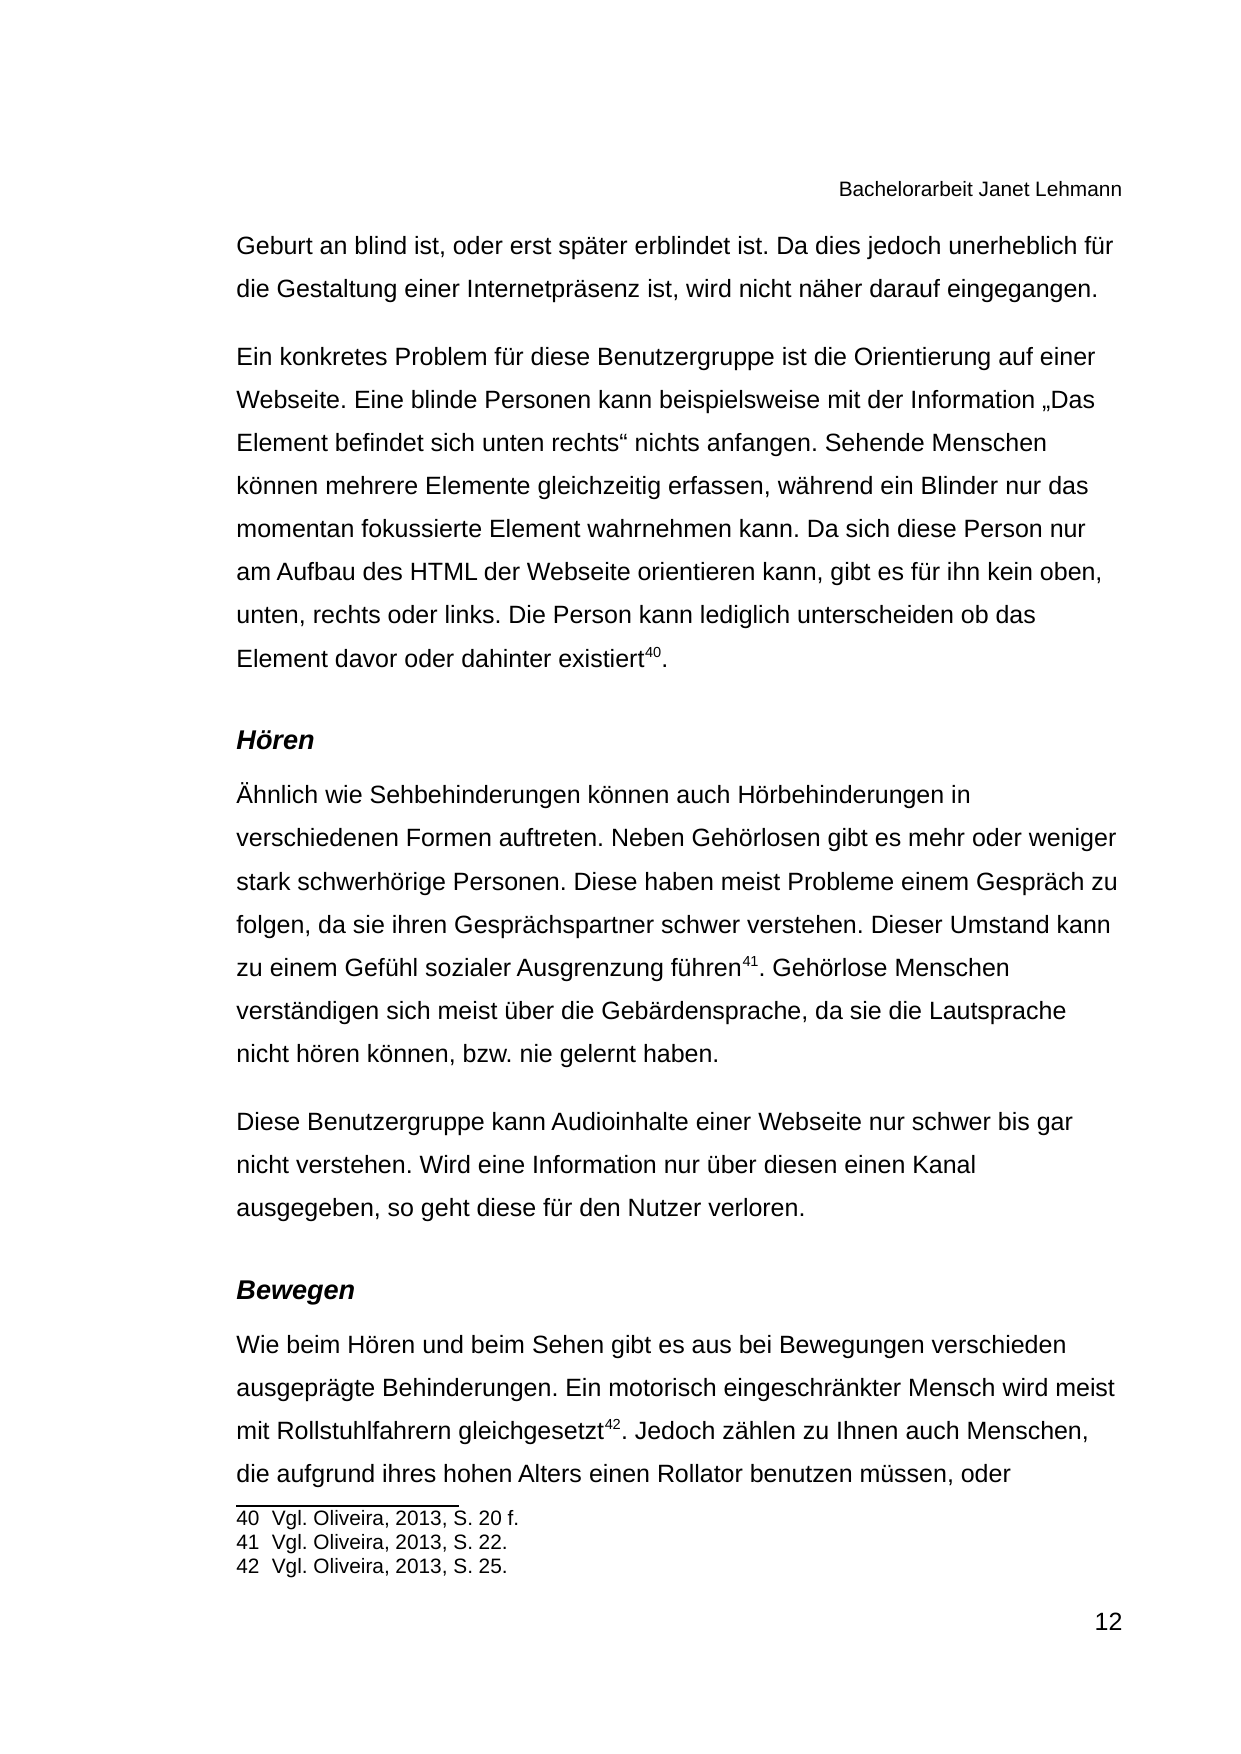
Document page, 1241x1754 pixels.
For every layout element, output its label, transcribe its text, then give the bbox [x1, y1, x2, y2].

text Wie beim Hören und beim Sehen gibt es aus bei Bewegungen verschieden ausgeprägte Behinderungen. Ein motorisch eingeschränkter Mensch wird meist mit Rollstuhlfahrern gleichgesetzt. Jedoch zählen zu Ihnen auch Menschen, die aufgrund ihres hohen Alters einen Rollator benutzen müssen, oder [236, 1330, 1122, 1488]
text Vgl. Oliveira, 2013, S. 22. [236, 1530, 1122, 1554]
subtitle Bewegen [236, 1274, 1122, 1305]
text Diese Benutzergruppe kann Audioinhalte einer Webseite nur schwer bis gar nicht verstehen. Wird eine Information nur über diesen einen Kanal ausgegeben, so geht diese für den Nutzer verloren. [236, 1107, 1122, 1222]
text Ein konkretes Problem für diese Benutzergruppe ist die Orientierung auf einer Webseite. Eine blinde Personen kann beispielsweise mit der Information „Das Element befindet sich unten rechts“ nichts anfangen. Sehende Menschen können mehrere Elemente gleichzeitig erfassen, während ein Blinder nur das momentan fokussierte Element wahrnehmen kann. Da sich diese Person nur am Aufbau des HTML der Webseite orientieren kann, gibt es für ihn kein oben, unten, rechts oder links. Die Person kann lediglich unterscheiden ob das Element davor oder dahinter existiert. [236, 342, 1122, 672]
text Geburt an blind ist, oder erst später erblindet ist. Da dies jedoch unerheblich für die Gestaltung einer Internetpräsenz ist, wird nicht näher darauf eingegangen. [236, 231, 1122, 302]
text Ähnlich wie Sehbehinderungen können auch Hörbehinderungen in verschiedenen Formen auftreten. Neben Gehörlosen gibt es mehr oder weniger stark schwerhörige Personen. Diese haben meist Probleme einem Gespräch zu folgen, da sie ihren Gesprächspartner schwer verstehen. Dieser Umstand kann zu einem Gefühl sozialer Ausgrenzung führen. Gehörlose Menschen verständigen sich meist über die Gebärdensprache, da sie die Lautsprache nicht hören können, bzw. nie gelernt haben. [236, 780, 1122, 1068]
text Vgl. Oliveira, 2013, S. 20 f. [236, 1506, 1122, 1530]
subtitle Hören [236, 724, 1122, 755]
text Vgl. Oliveira, 2013, S. 25. [236, 1554, 1122, 1578]
